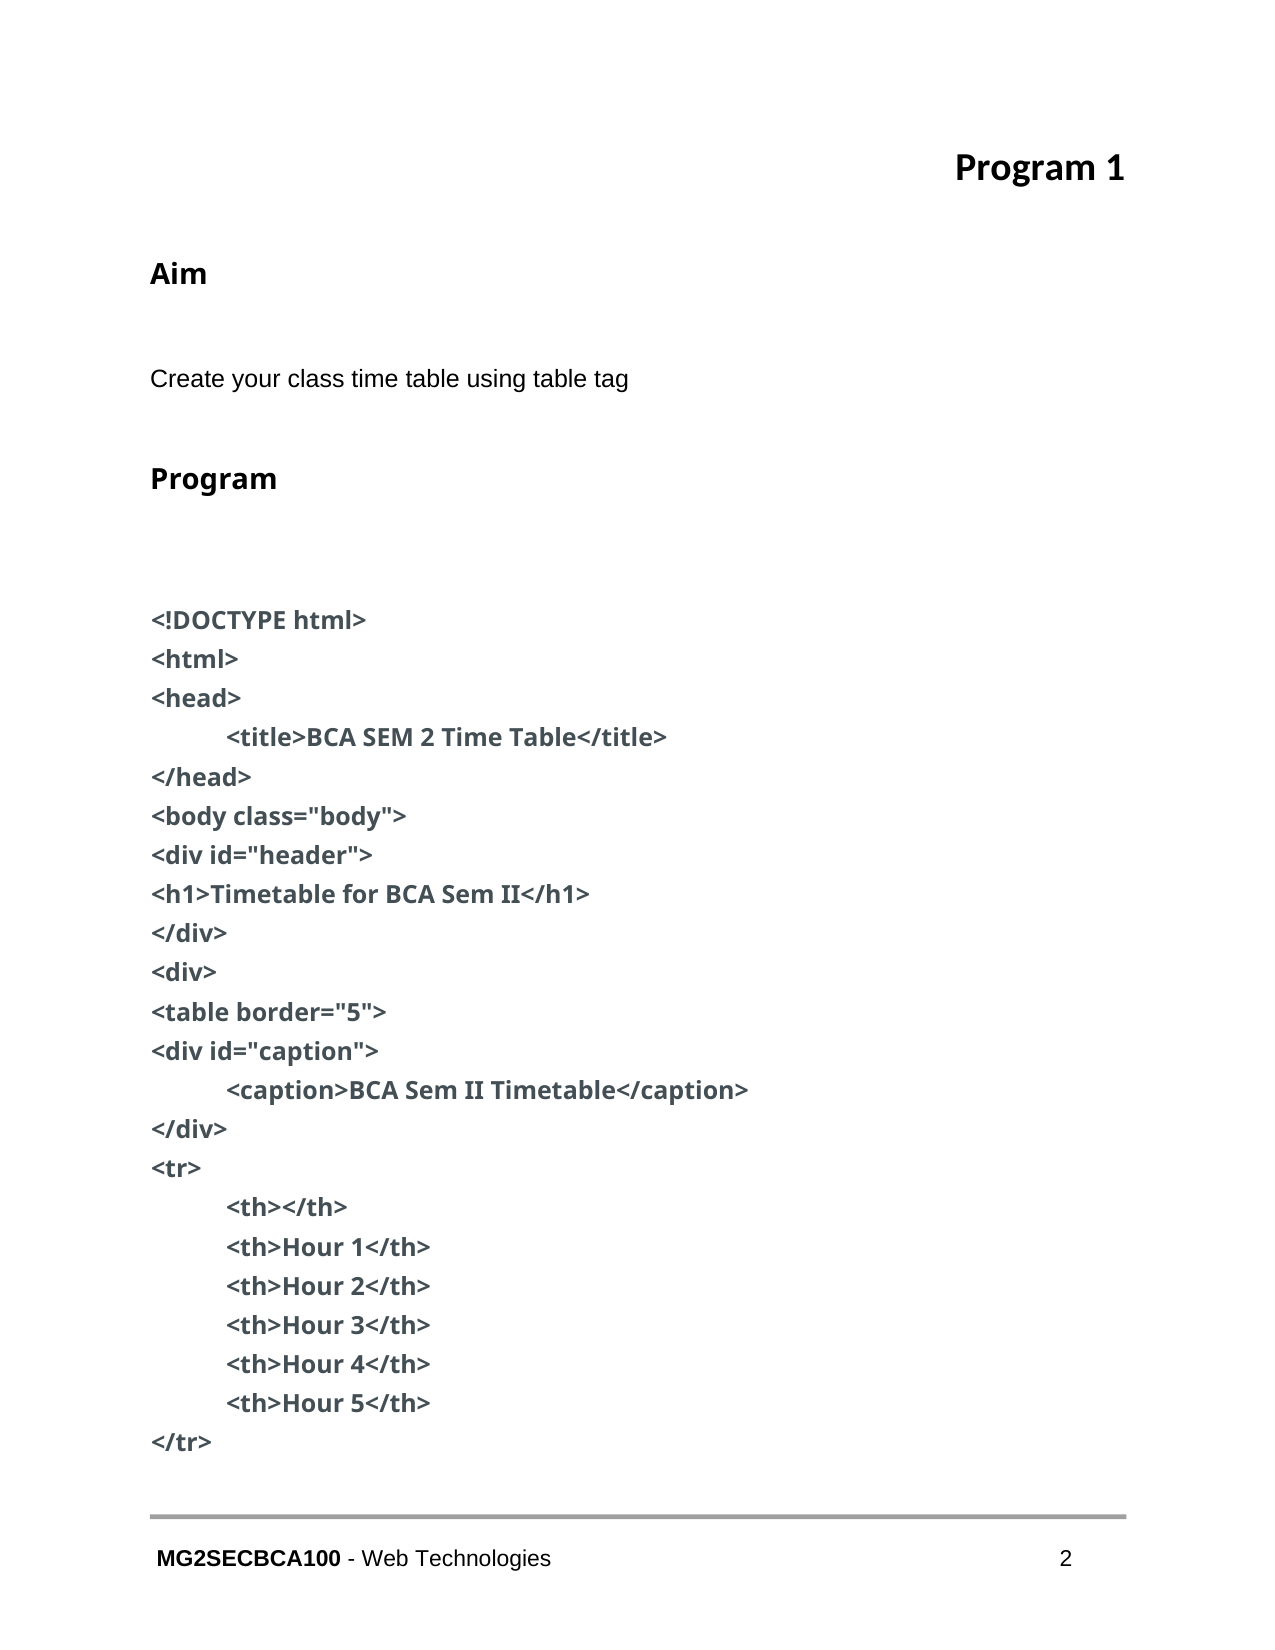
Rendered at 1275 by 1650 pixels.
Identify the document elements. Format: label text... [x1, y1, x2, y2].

text Create your class time table using table tag [150, 364, 1125, 393]
table_header <!DOCTYPE html> <html> <head> <title>BCA SEM 2 Time Table</title> </head> <body class="body"> <div id="header"> <h1>Timetable for BCA Sem II</h1> </div> <div> <table border="5"> <div id="caption"> <caption>BCA Sem II Timetable</caption> </div> <tr> <th></th> <th>Hour 1</th> <th>Hour 2</th> <th>Hour 3</th> <th>Hour 4</th> <th>Hour 5</th> </tr> [140, 563, 1110, 1463]
text Program 1 [225, 142, 1125, 190]
text Program [150, 458, 1125, 498]
text Aim [150, 253, 1125, 293]
